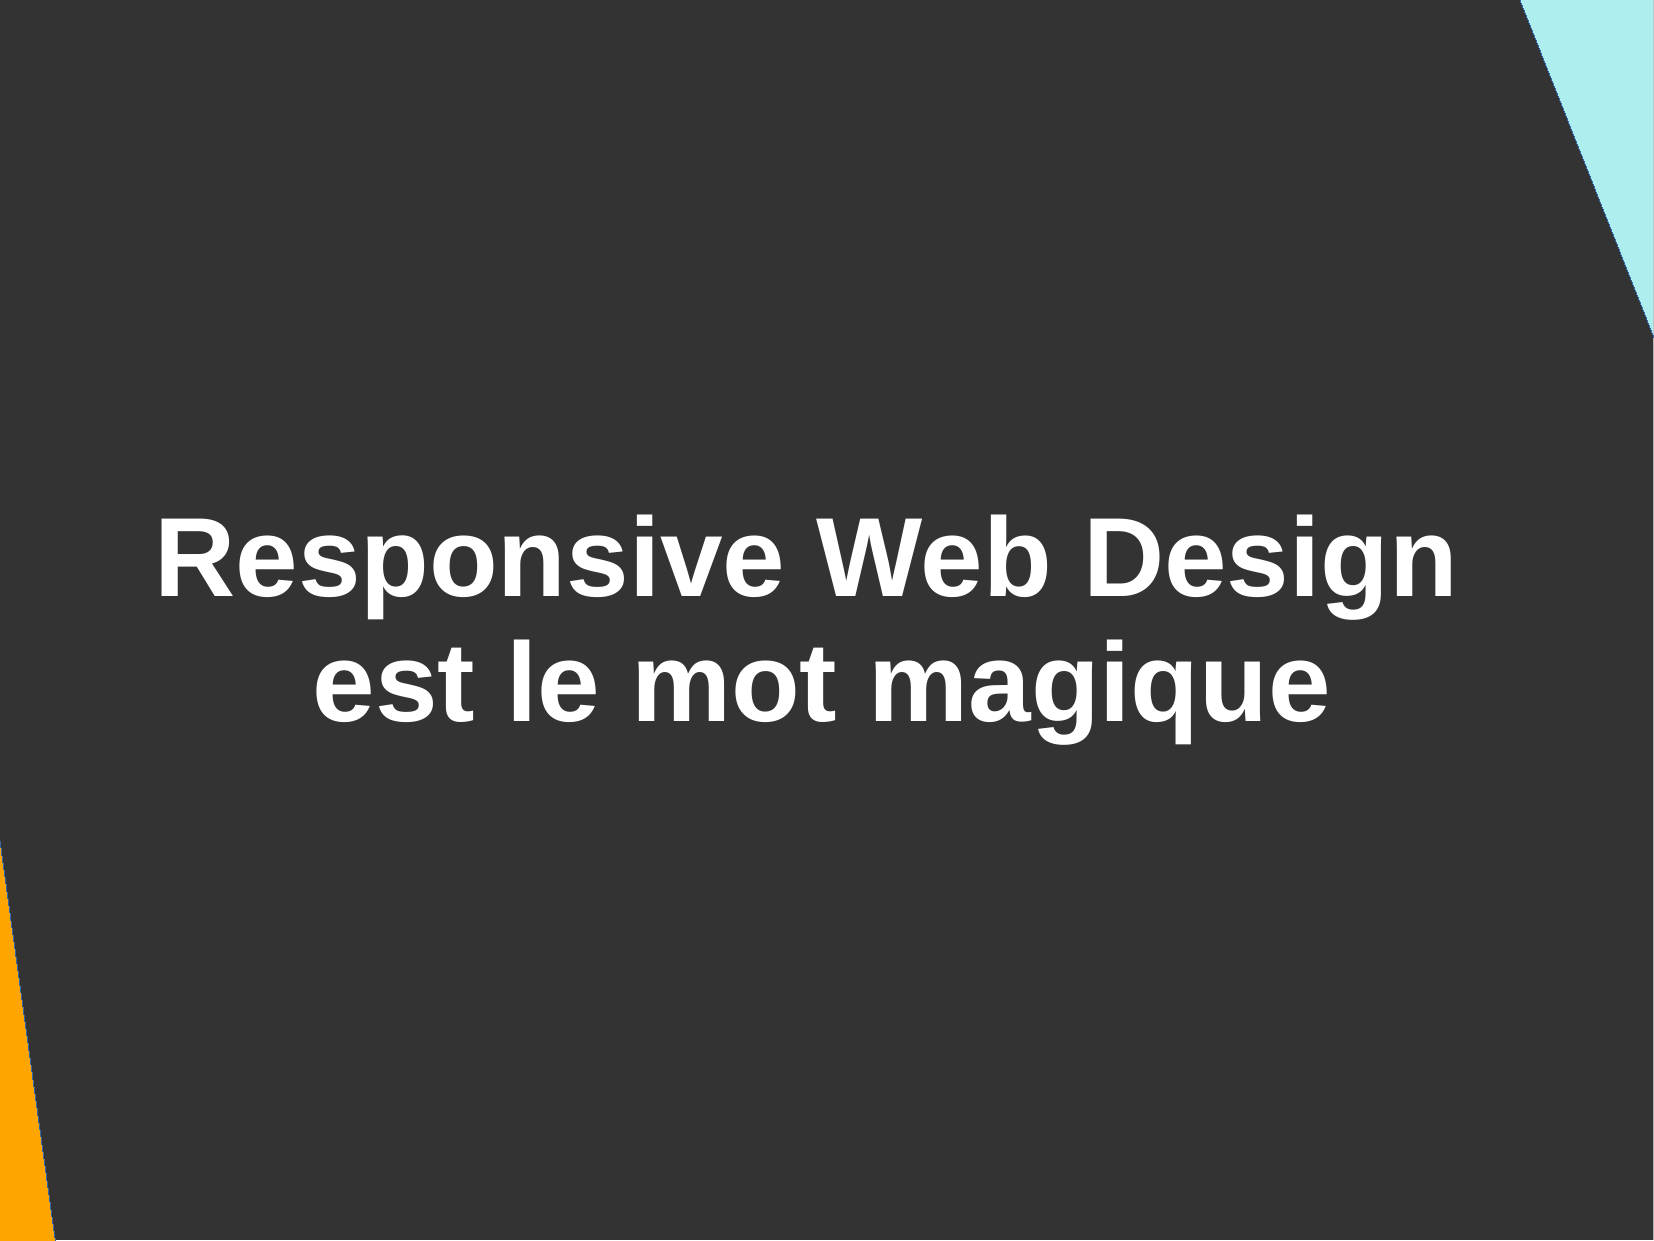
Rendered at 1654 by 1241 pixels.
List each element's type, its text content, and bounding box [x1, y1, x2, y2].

text_box [1520, 0, 1654, 338]
title Responsive Web Design est le mot magique [22, 494, 1622, 746]
text_box [0, 840, 56, 1241]
